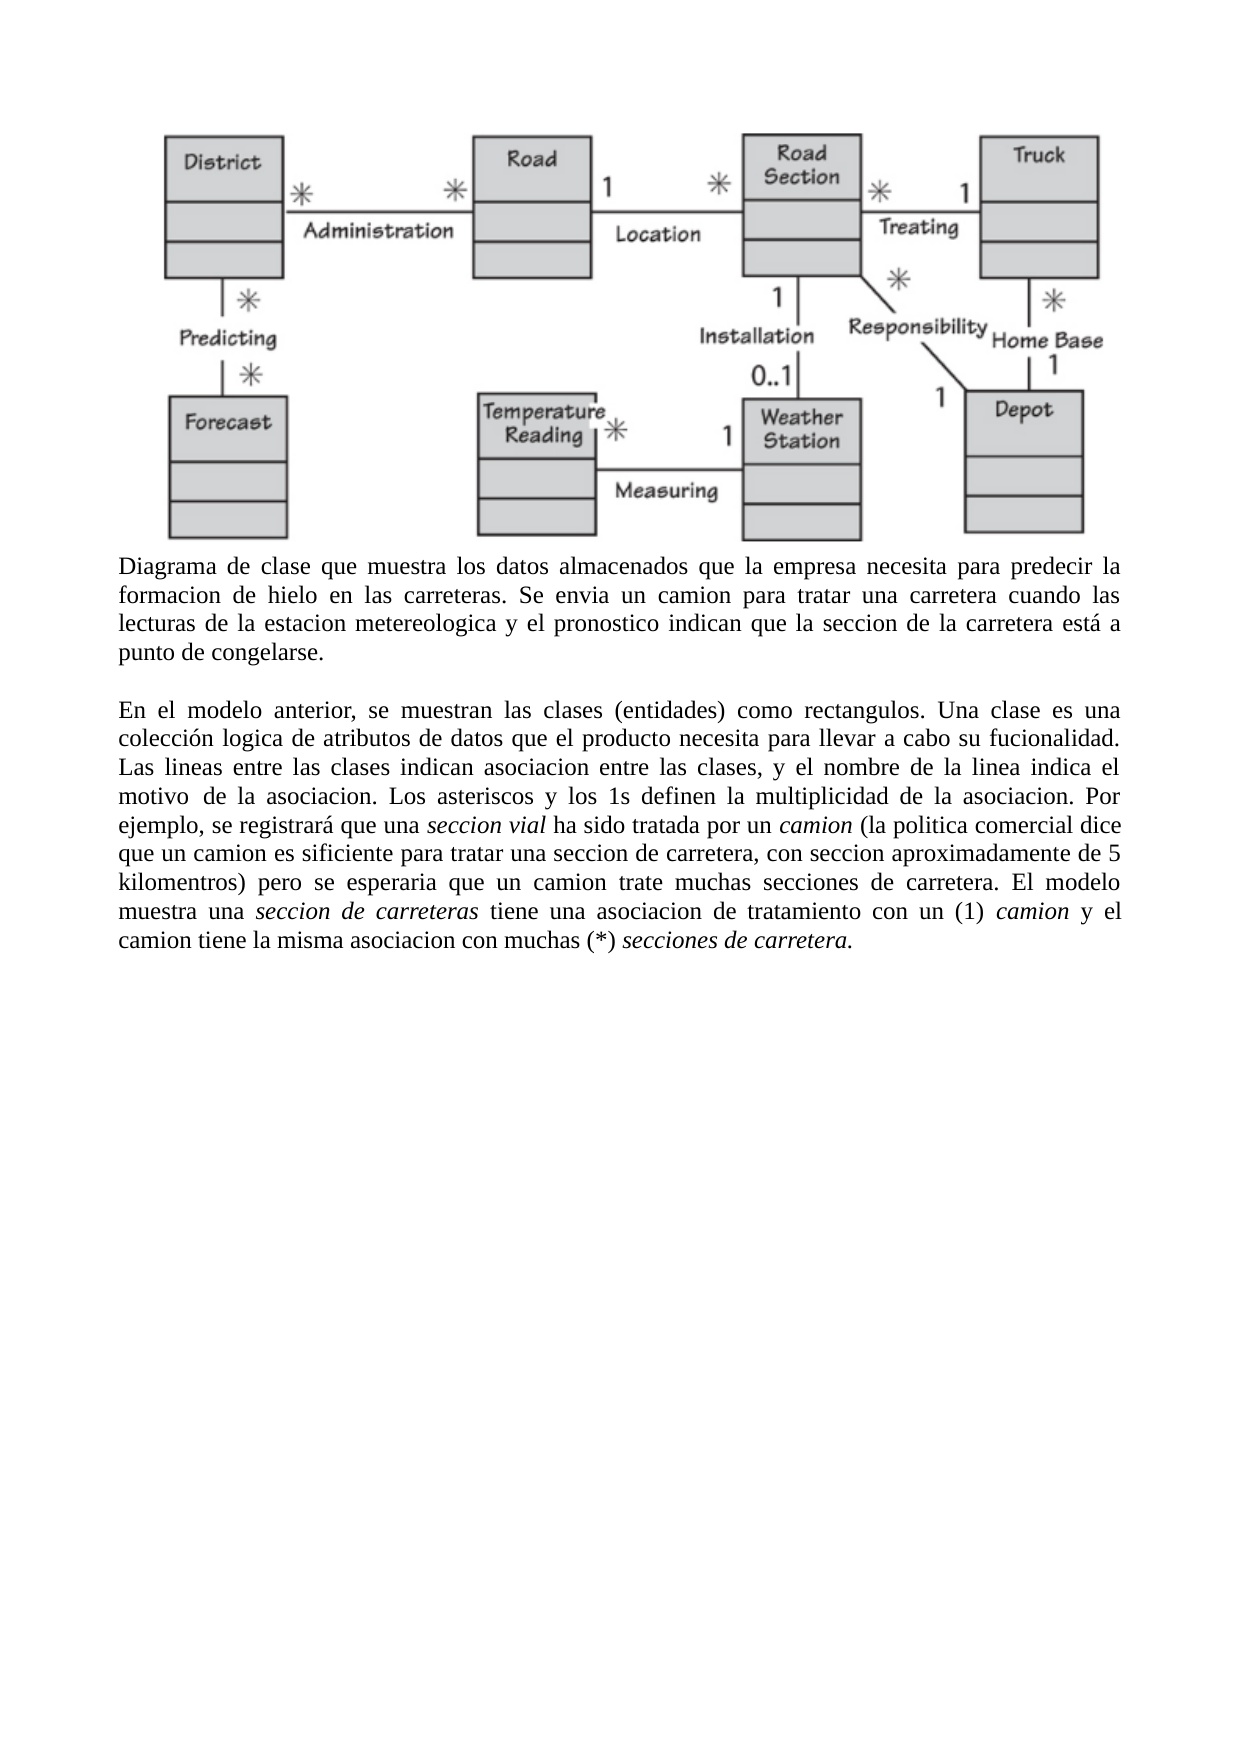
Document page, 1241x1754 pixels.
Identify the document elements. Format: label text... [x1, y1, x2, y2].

text En el modelo anterior, se muestran las clases (entidades) como rectangulos. Una clase es una colección logica de atributos de datos que el producto necesita para llevar a cabo su fucionalidad. Las lineas entre las clases indican asociacion entre las clases, y el nombre de la linea indica el motivo de la asociacion. Los asteriscos y los 1s definen la multiplicidad de la asociacion. Por ejemplo, se registrará que una seccion vial ha sido tratada por un camion (la politica comercial dice que un camion es sificiente para tratar una seccion de carretera, con seccion aproximadamente de 5 kilomentros) pero se esperaria que un camion trate muchas secciones de carretera. El modelo muestra una seccion de carreteras tiene una asociacion de tratamiento con un (1) camion y el camion tiene la misma asociacion con muchas (*) secciones de carretera. [118, 695, 1122, 953]
text Diagrama de clase que muestra los datos almacenados que la empresa necesita para predecir la formacion de hielo en las carreteras. Se envia un camion para tratar una carretera cuando las lecturas de la estacion metereologica y el pronostico indican que la seccion de la carretera está a punto de congelarse. [118, 551, 1122, 666]
picture [130, 118, 1110, 551]
